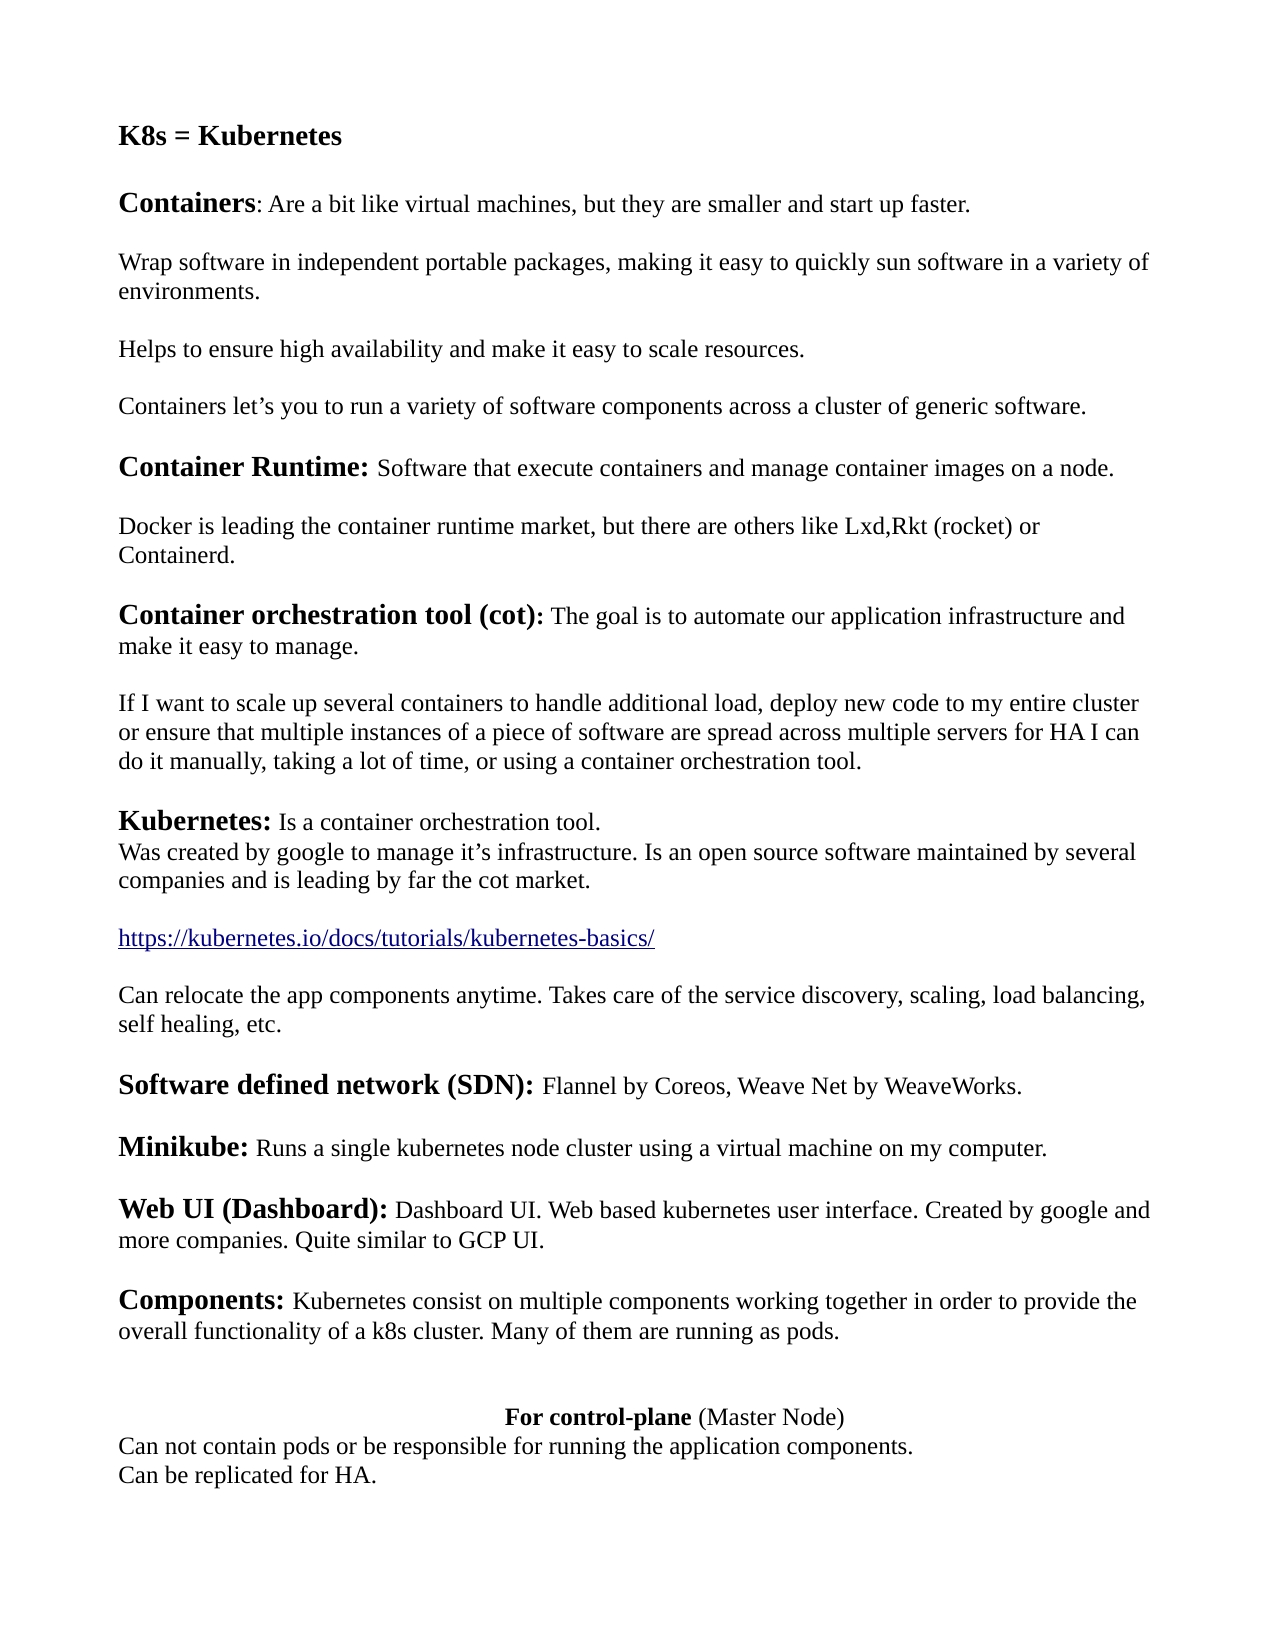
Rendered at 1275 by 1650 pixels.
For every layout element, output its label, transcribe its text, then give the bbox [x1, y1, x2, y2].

text Software defined network (SDN): Flannel by Coreos, Weave Net by WeaveWorks. [118, 1067, 1157, 1100]
text Container Runtime: Software that execute containers and manage container images on a node. [118, 449, 1157, 482]
text Was created by google to manage it’s infrastructure. Is an open source software maintained by several companies and is leading by far the cot market. [118, 837, 1157, 894]
text If I want to scale up several containers to handle additional load, deploy new code to my entire cluster or ensure that multiple instances of a piece of software are spread across multiple servers for HA I can do it manually, taking a lot of time, or using a container orchestration tool. [118, 688, 1157, 774]
text For control-plane (Master Node) [118, 1402, 1157, 1431]
text Helps to ensure high availability and make it easy to scale resources. [118, 334, 1157, 362]
text K8s = Kubernetes [118, 118, 1157, 152]
text Docker is leading the container runtime market, but there are others like Lxd,Rkt (rocket) or Containerd. [118, 511, 1157, 568]
text Containers let’s you to run a variety of software components across a cluster of generic software. [118, 391, 1157, 420]
text Can not contain pods or be responsible for running the application components. [118, 1431, 1157, 1460]
text Container orchestration tool (cot): The goal is to automate our application infrastructure and make it easy to manage. [118, 597, 1157, 659]
text Components: Kubernetes consist on multiple components working together in order to provide the overall functionality of a k8s cluster. Many of them are running as pods. [118, 1282, 1157, 1345]
text Can be replicated for HA. [118, 1460, 1157, 1488]
text Can relocate the app components anytime. Takes care of the service discovery, scaling, load balancing, self healing, etc. [118, 981, 1157, 1038]
text Kubernetes: Is a container orchestration tool. [118, 803, 1157, 837]
text Containers: Are a bit like virtual machines, but they are smaller and start up faster. [118, 185, 1157, 219]
text Wrap software in independent portable packages, making it easy to quickly sun software in a variety of environments. [118, 247, 1157, 305]
text Web UI (Dashboard): Dashboard UI. Web based kubernetes user interface. Created by google and more companies. Quite similar to GCP UI. [118, 1191, 1157, 1254]
text Minikube: Runs a single kubernetes node cluster using a virtual machine on my computer. [118, 1129, 1157, 1163]
text https://kubernetes.io/docs/tutorials/kubernetes-basics/ [118, 923, 1157, 952]
